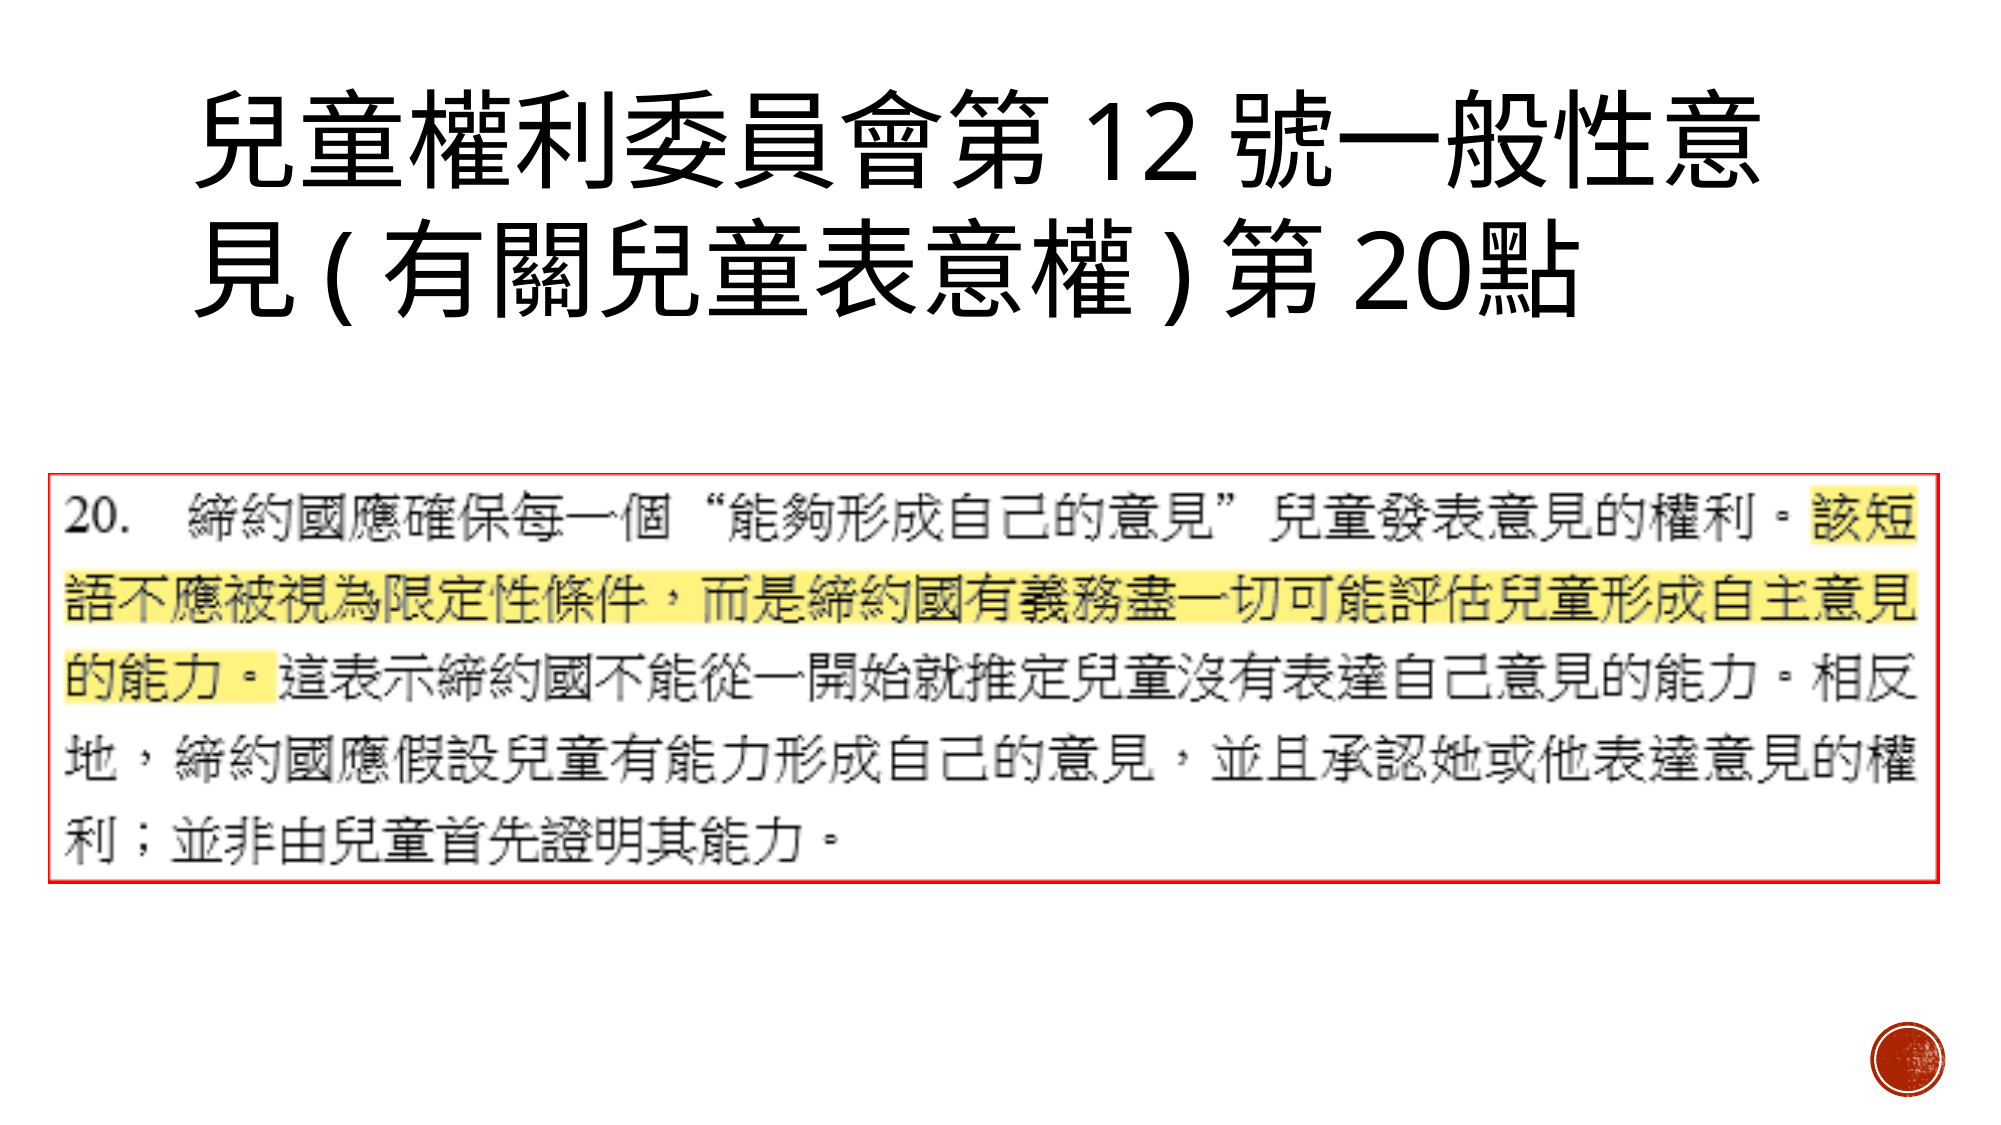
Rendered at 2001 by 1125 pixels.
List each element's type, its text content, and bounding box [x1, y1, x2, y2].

picture [48, 473, 1940, 884]
title 兒童權利委員會第12號一般性意見(有關兒童表意權)第20點 [175, 79, 1826, 344]
